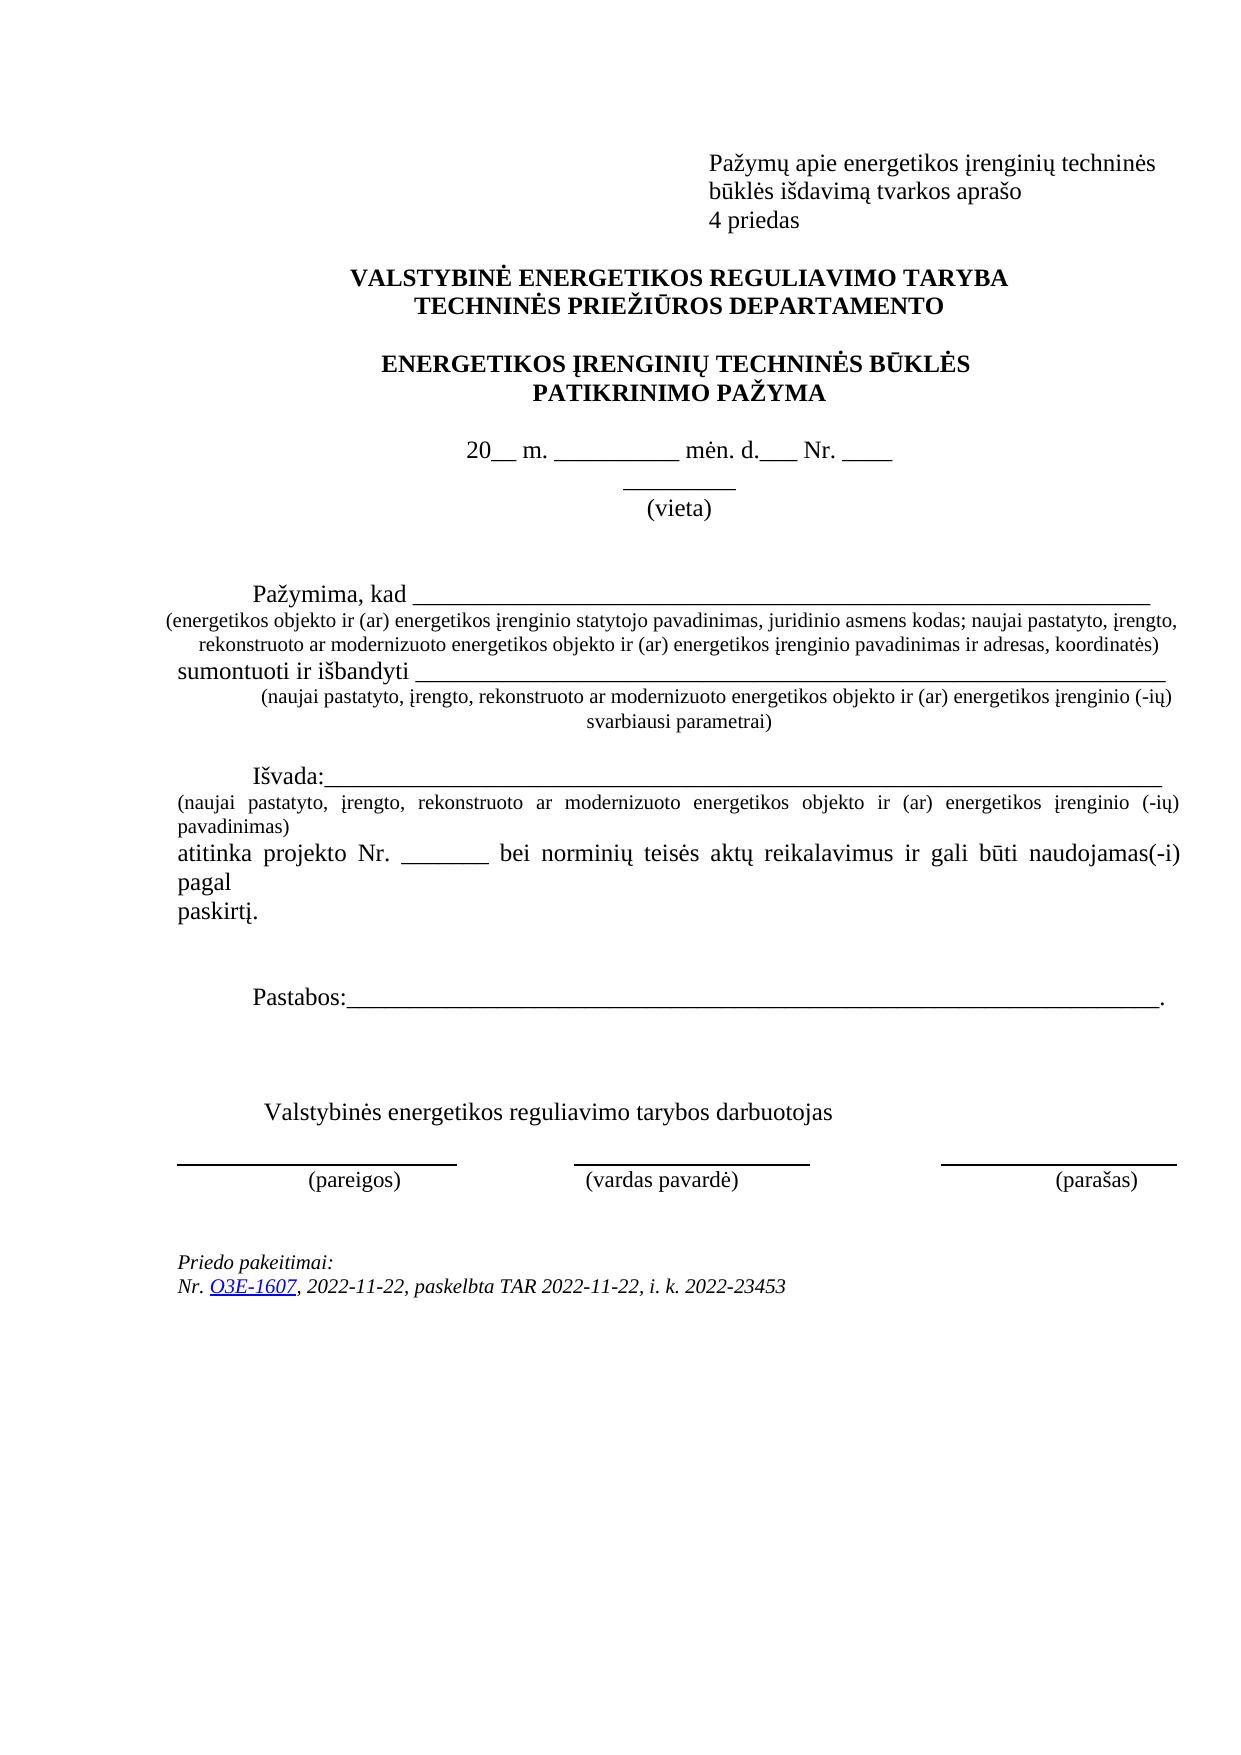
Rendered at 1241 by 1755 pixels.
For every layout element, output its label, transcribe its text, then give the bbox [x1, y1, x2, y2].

text (vieta) [177, 493, 1181, 521]
text _________ [177, 464, 1181, 493]
table_cell [810, 1164, 941, 1192]
text Pažymima, kad ___________________________________________________________ [177, 579, 1181, 608]
text Priedo pakeitimai: [177, 1249, 1181, 1274]
text (naujai pastatyto, įrengto, rekonstruoto ar modernizuoto energetikos objekto ir (ar) energetikos įrenginio (-ių) svarbiausi parametrai) [177, 684, 1181, 733]
text TECHNINĖS PRIEŽIŪROS DEPARTAMENTO [177, 291, 1181, 320]
text 4 priedas [709, 205, 1181, 234]
table_header Valstybinės energetikos reguliavimo tarybos darbuotojas [177, 1097, 1177, 1164]
text Išvada:___________________________________________________________________ [177, 761, 1181, 790]
text (naujai pastatyto, įrengto, rekonstruoto ar modernizuoto energetikos objekto ir (ar) energetikos įrenginio (-ių) pavadinimas) [177, 790, 1181, 838]
text atitinka projekto Nr. _______ bei norminių teisės aktų reikalavimus ir gali būti naudojamas(-i) pagal [177, 838, 1181, 896]
table_cell (pareigos) [177, 1166, 457, 1192]
text Pastabos:_________________________________________________________________. [177, 982, 1181, 1011]
table_cell (vardas pavardė) [574, 1166, 810, 1192]
text būklės išdavimą tvarkos aprašo [709, 176, 1181, 205]
text Pažymų apie energetikos įrenginių techninės [709, 148, 1181, 176]
text (energetikos objekto ir (ar) energetikos įrenginio statytojo pavadinimas, juridinio asmens kodas; naujai pastatyto, įrengto, rekonstruoto ar modernizuoto energetikos objekto ir (ar) energetikos įrenginio pavadinimas ir adresas, koordinatės) [162, 608, 1181, 656]
text paskirtį. [177, 896, 1181, 924]
table_cell (parašas) [941, 1166, 1177, 1192]
text sumontuoti ir išbandyti ____________________________________________________________ [177, 656, 1181, 684]
text 20__ m. __________ mėn. d.___ Nr. ____ [177, 435, 1181, 464]
text PATIKRINIMO PAŽYMA [177, 378, 1181, 406]
text Nr. O3E-1607, 2022-11-22, paskelbta TAR 2022-11-22, i. k. 2022-23453 [177, 1274, 1181, 1298]
table_cell [457, 1164, 574, 1192]
text VALSTYBINĖ ENERGETIKOS REGULIAVIMO TARYBA [177, 263, 1181, 291]
text ENERGETIKOS ĮRENGINIŲ TECHNINĖS BŪKLĖS [177, 349, 1181, 378]
